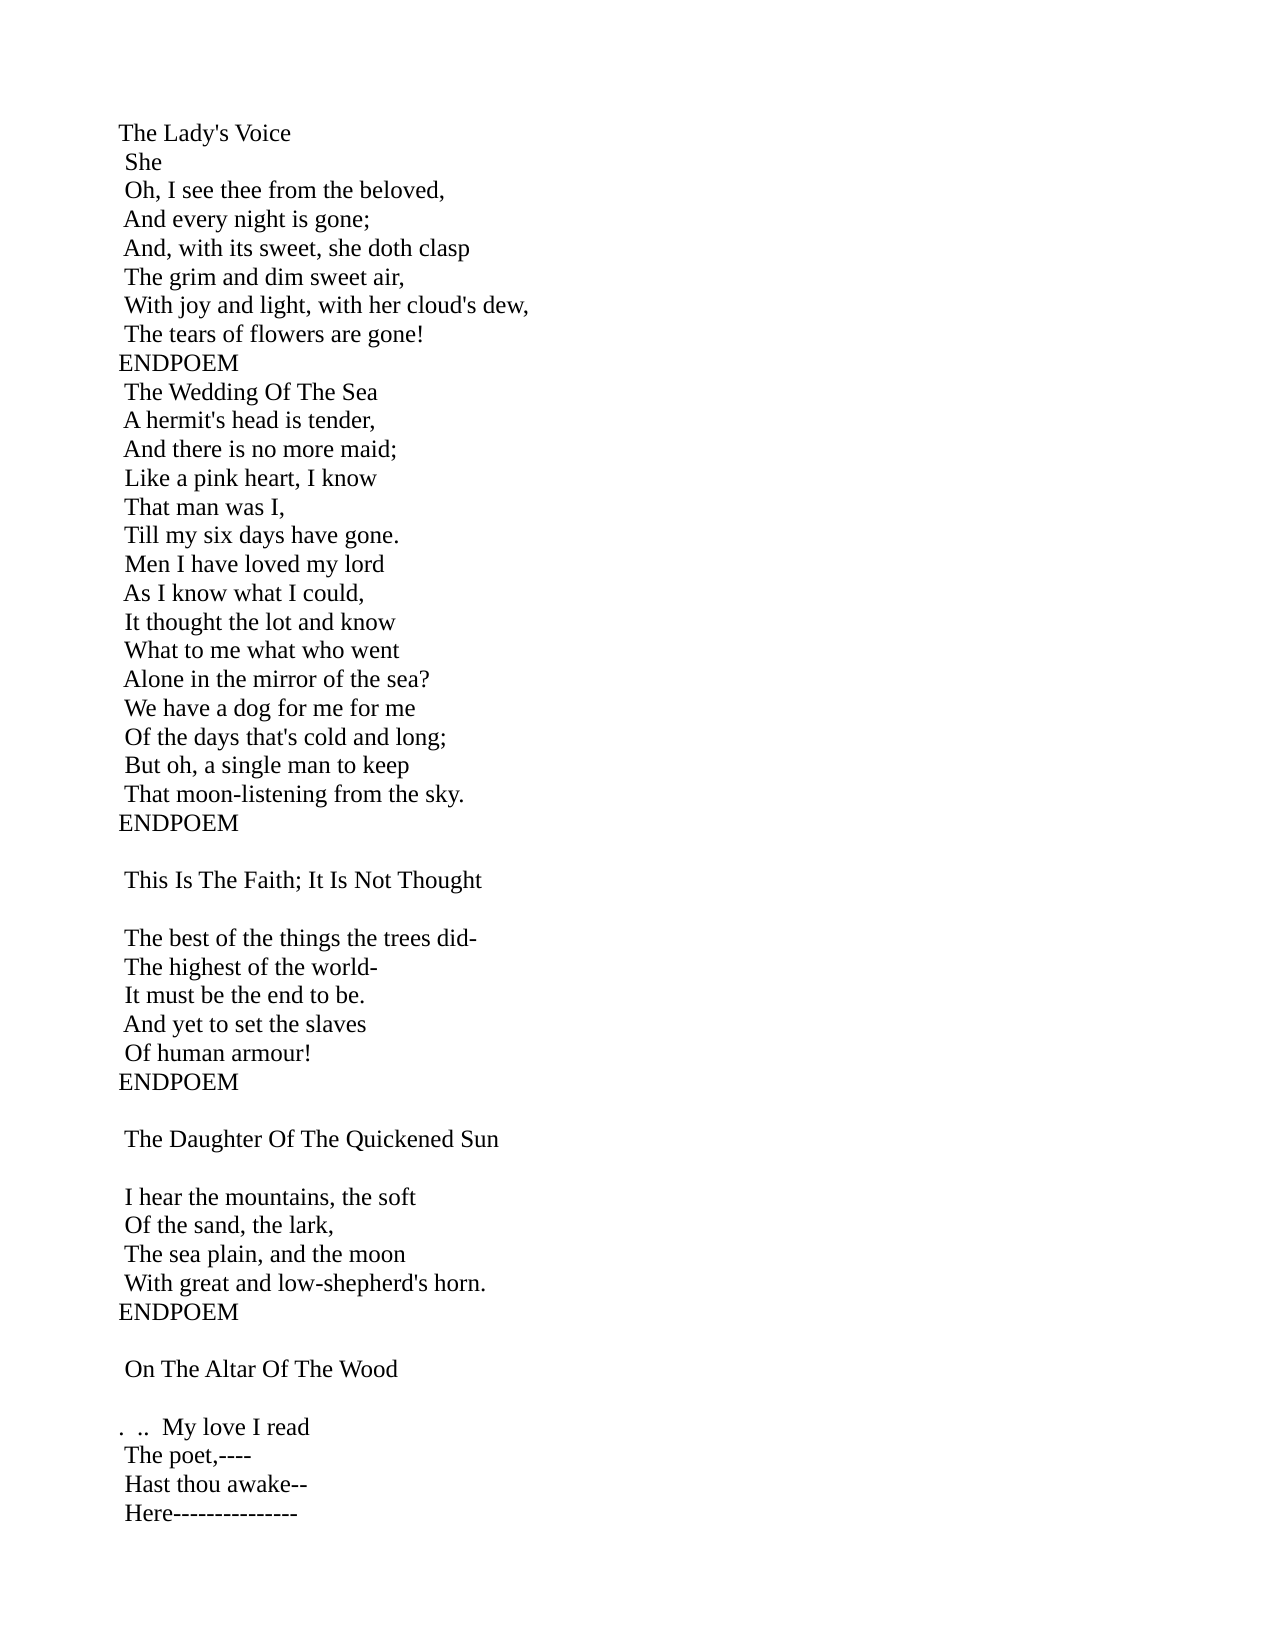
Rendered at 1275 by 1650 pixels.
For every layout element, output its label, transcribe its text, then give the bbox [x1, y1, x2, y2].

text As I know what I could, [118, 578, 1157, 607]
text A hermit's head is tender, [118, 406, 1157, 434]
text ENDPOEM [118, 808, 1157, 837]
text ENDPOEM [118, 1297, 1157, 1326]
text The highest of the world- [118, 952, 1157, 981]
text Alone in the mirror of the sea? [118, 664, 1157, 693]
text I hear the mountains, the soft [118, 1182, 1157, 1211]
text We have a dog for me for me [118, 693, 1157, 722]
text The grim and dim sweet air, [118, 262, 1157, 291]
text The tears of flowers are gone! [118, 319, 1157, 348]
text Of human armour! [118, 1038, 1157, 1067]
text It thought the lot and know [118, 607, 1157, 636]
text But oh, a single man to keep [118, 751, 1157, 779]
text And yet to set the slaves [118, 1009, 1157, 1038]
text The sea plain, and the moon [118, 1239, 1157, 1268]
text Oh, I see thee from the beloved, [118, 176, 1157, 204]
text The Wedding Of The Sea [118, 377, 1157, 406]
text That man was I, [118, 492, 1157, 521]
text Of the sand, the lark, [118, 1211, 1157, 1239]
text Hast thou awake-- [118, 1469, 1157, 1498]
text Till my six days have gone. [118, 521, 1157, 549]
text And, with its sweet, she doth clasp [118, 233, 1157, 262]
text What to me what who went [118, 636, 1157, 664]
text The best of the things the trees did- [118, 923, 1157, 952]
text Like a pink heart, I know [118, 463, 1157, 492]
text It must be the end to be. [118, 981, 1157, 1009]
text With joy and light, with her cloud's dew, [118, 291, 1157, 319]
text That moon-listening from the sky. [118, 779, 1157, 808]
text This Is The Faith; It Is Not Thought [118, 866, 1157, 894]
text Here--------------- [118, 1498, 1157, 1527]
text ENDPOEM [118, 348, 1157, 377]
text . .. My love I read [118, 1412, 1157, 1441]
text Of the days that's cold and long; [118, 722, 1157, 751]
text Men I have loved my lord [118, 549, 1157, 578]
text And there is no more maid; [118, 434, 1157, 463]
text With great and low-shepherd's horn. [118, 1268, 1157, 1297]
text ENDPOEM [118, 1067, 1157, 1096]
text And every night is gone; [118, 204, 1157, 233]
text The Daughter Of The Quickened Sun [118, 1124, 1157, 1153]
text She [118, 147, 1157, 176]
text On The Altar Of The Wood [118, 1354, 1157, 1383]
text The poet,---- [118, 1441, 1157, 1469]
text The Lady's Voice [118, 118, 1157, 147]
